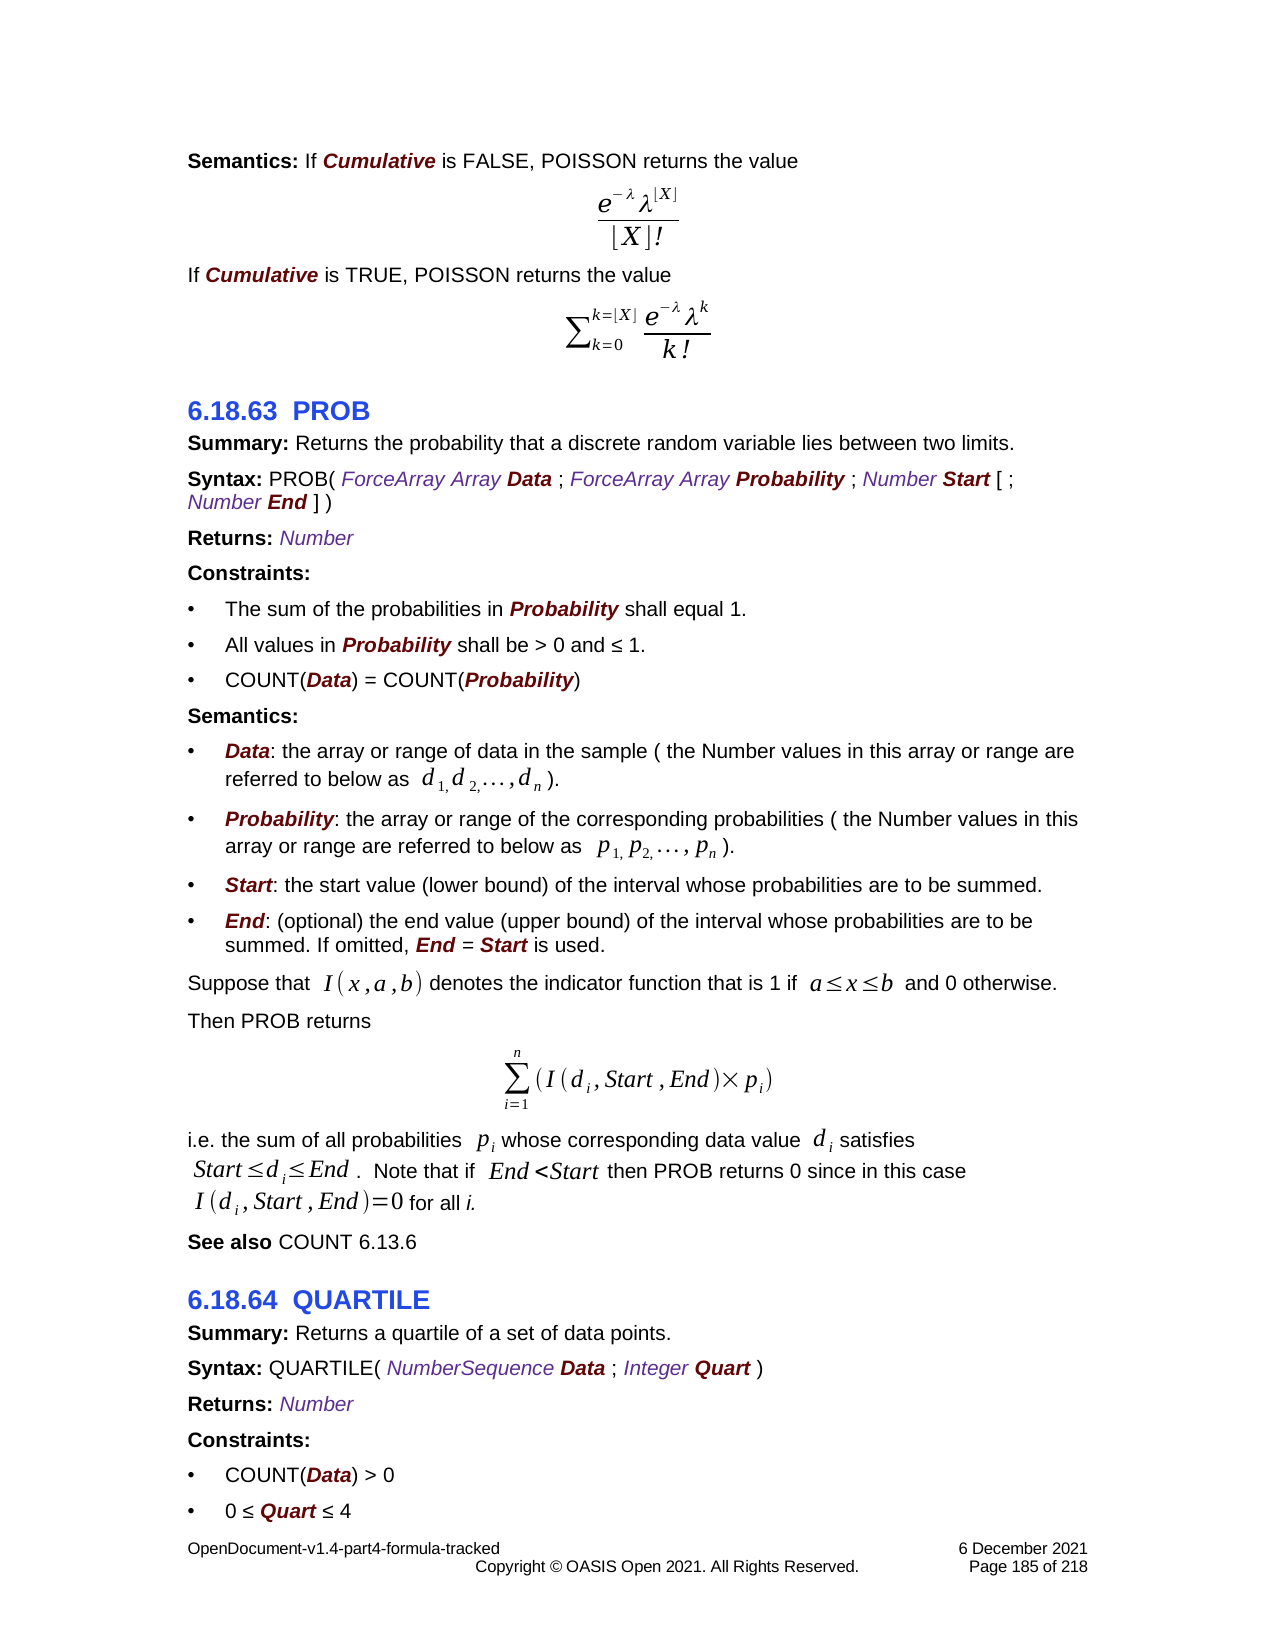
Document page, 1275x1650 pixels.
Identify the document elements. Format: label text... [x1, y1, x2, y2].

text Returns: Number [187, 1392, 1088, 1416]
list 0 ≤ Quart ≤ 4 [187, 1499, 1088, 1523]
text Returns: Number [187, 526, 1088, 550]
text Then PROB returns [187, 1009, 1088, 1033]
text Constraints: [187, 1428, 1088, 1452]
text i.e. the sum of all probabilities whose corresponding data value satisfies . Note that if then PROB returns 0 since in this case for all i. [187, 1124, 1088, 1218]
list Probability: the array or range of the corresponding probabilities ( the Number values in this array or range are referred to below as ). [187, 807, 1088, 862]
text Summary: Returns the probability that a discrete random variable lies between two limits. [187, 431, 1088, 455]
list COUNT(Data) > 0 [187, 1464, 1088, 1487]
text Syntax: PROB( ForceArray Array Data ; ForceArray Array Probability ; Number Start [ ; Number End ] ) [187, 467, 1088, 514]
list All values in Probability shall be > 0 and ≤ 1. [187, 633, 1088, 657]
text Semantics: If Cumulative is FALSE, POISSON returns the value [187, 150, 1088, 173]
text Syntax: QUARTILE( NumberSequence Data ; Integer Quart ) [187, 1357, 1088, 1380]
list The sum of the probabilities in Probability shall equal 1. [187, 597, 1088, 621]
text If Cumulative is TRUE, POISSON returns the value [187, 263, 1088, 287]
list End: (optional) the end value (upper bound) of the interval whose probabilities are to be summed. If omitted, End = Start is used. [187, 909, 1088, 957]
text Suppose that denotes the indicator function that is 1 if and 0 otherwise. [187, 969, 1088, 997]
subtitle PROB [187, 395, 1088, 425]
list Start: the start value (lower bound) of the interval whose probabilities are to be summed. [187, 874, 1088, 897]
text See also COUNT 6.13.6 [187, 1231, 1088, 1254]
list Data: the array or range of data in the sample ( the Number values in this array or range are referred to below as ). [187, 740, 1088, 795]
subtitle QUARTILE [187, 1285, 1088, 1315]
text Summary: Returns a quartile of a set of data points. [187, 1321, 1088, 1345]
list COUNT(Data) = COUNT(Probability) [187, 669, 1088, 692]
text Constraints: [187, 562, 1088, 585]
text Semantics: [187, 704, 1088, 728]
